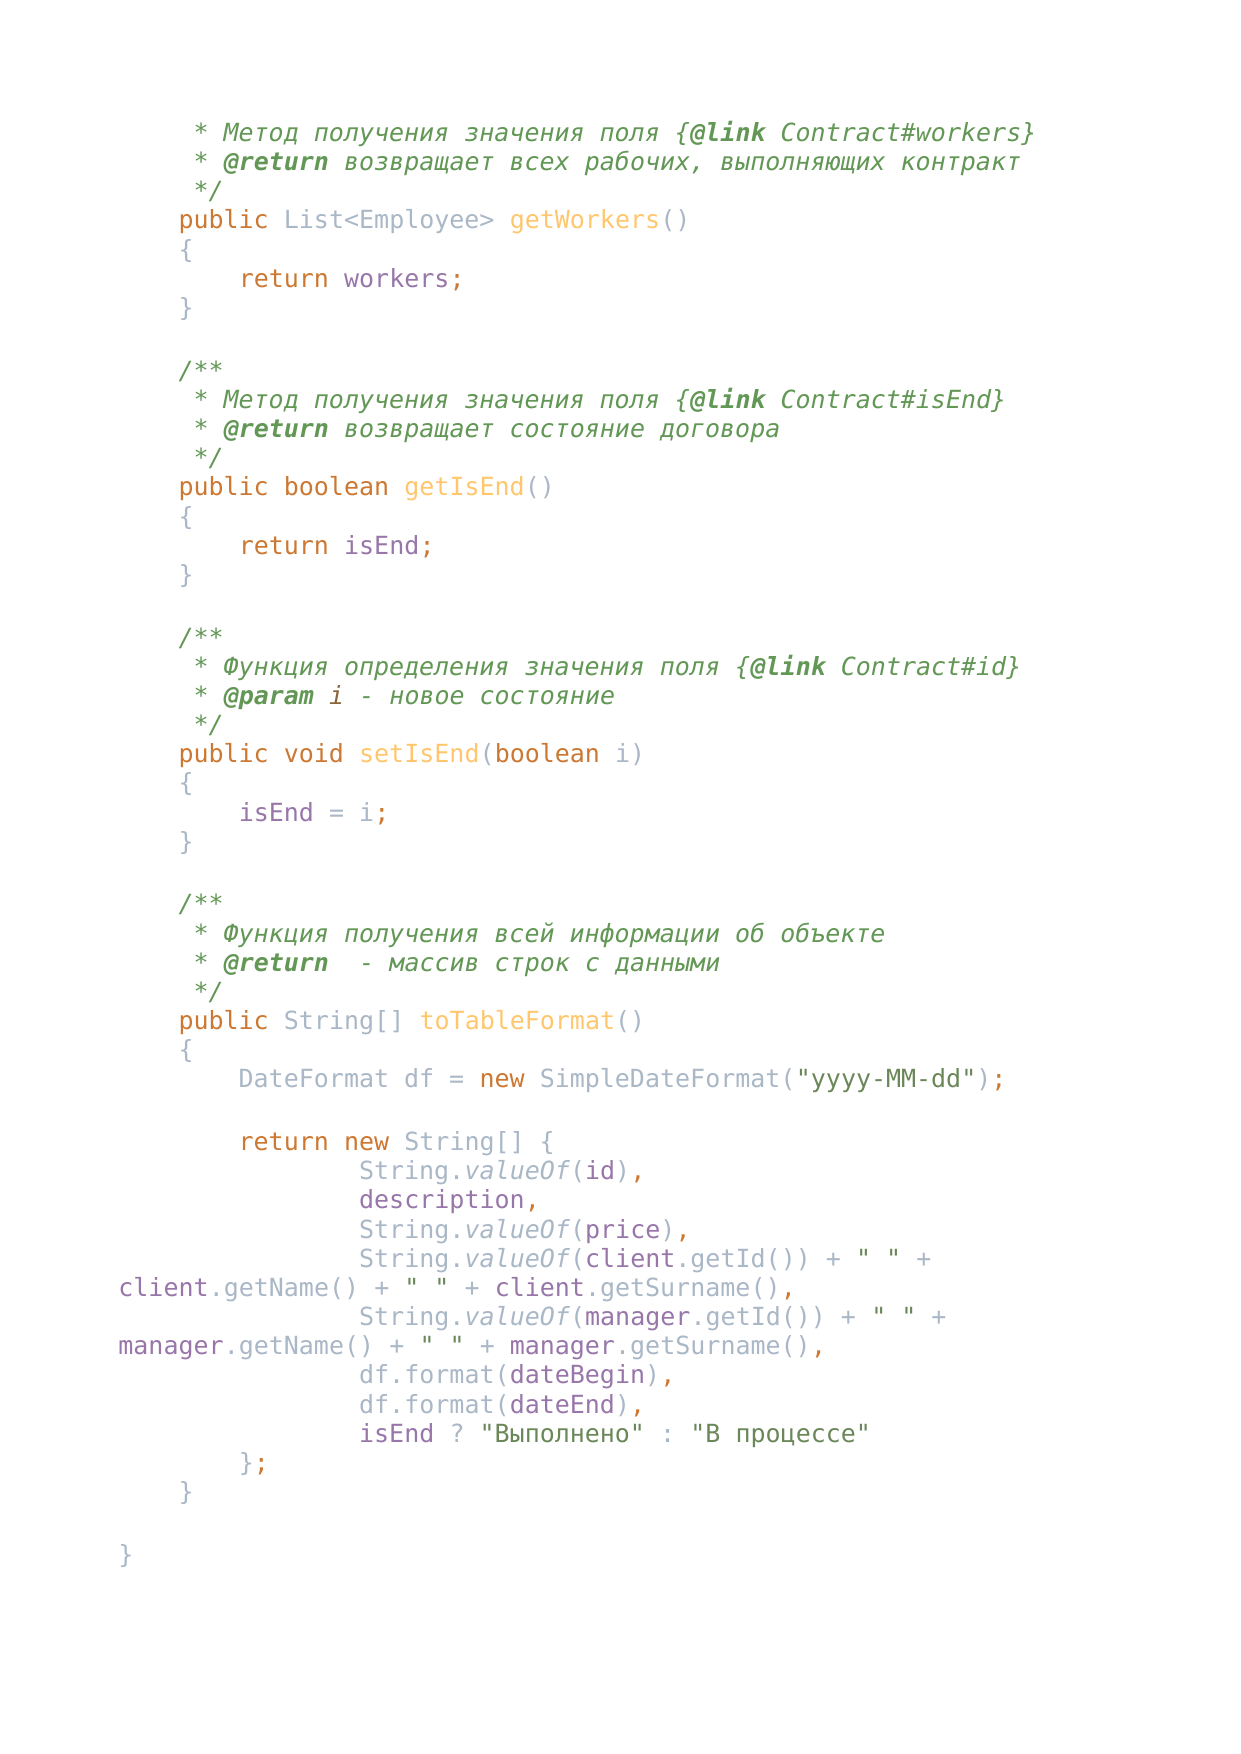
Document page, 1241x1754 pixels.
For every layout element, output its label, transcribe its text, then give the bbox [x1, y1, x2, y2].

text * Метод получения значения поля {@link Contract#workers} * @return возвращает всех рабочих, выполняющих контракт */ public List<Employee> getWorkers() { return workers; } /** * Метод получения значения поля {@link Contract#isEnd} * @return возвращает состояние договора */ public boolean getIsEnd() { return isEnd; } /** * Функция определения значения поля {@link Contract#id} * @param i - новое состояние */ public void setIsEnd(boolean i) { isEnd = i; } /** * Функция получения всей информации об объекте * @return - массив строк с данными */ public String[] toTableFormat() { DateFormat df = new SimpleDateFormat("yyyy-MM-dd"); return new String[] { String.valueOf(id), description, String.valueOf(price), String.valueOf(client.getId()) + " " + client.getName() + " " + client.getSurname(), String.valueOf(manager.getId()) + " " + manager.getName() + " " + manager.getSurname(), df.format(dateBegin), df.format(dateEnd), isEnd ? "Выполнено" : "В процессе" }; } } [118, 118, 1122, 1603]
